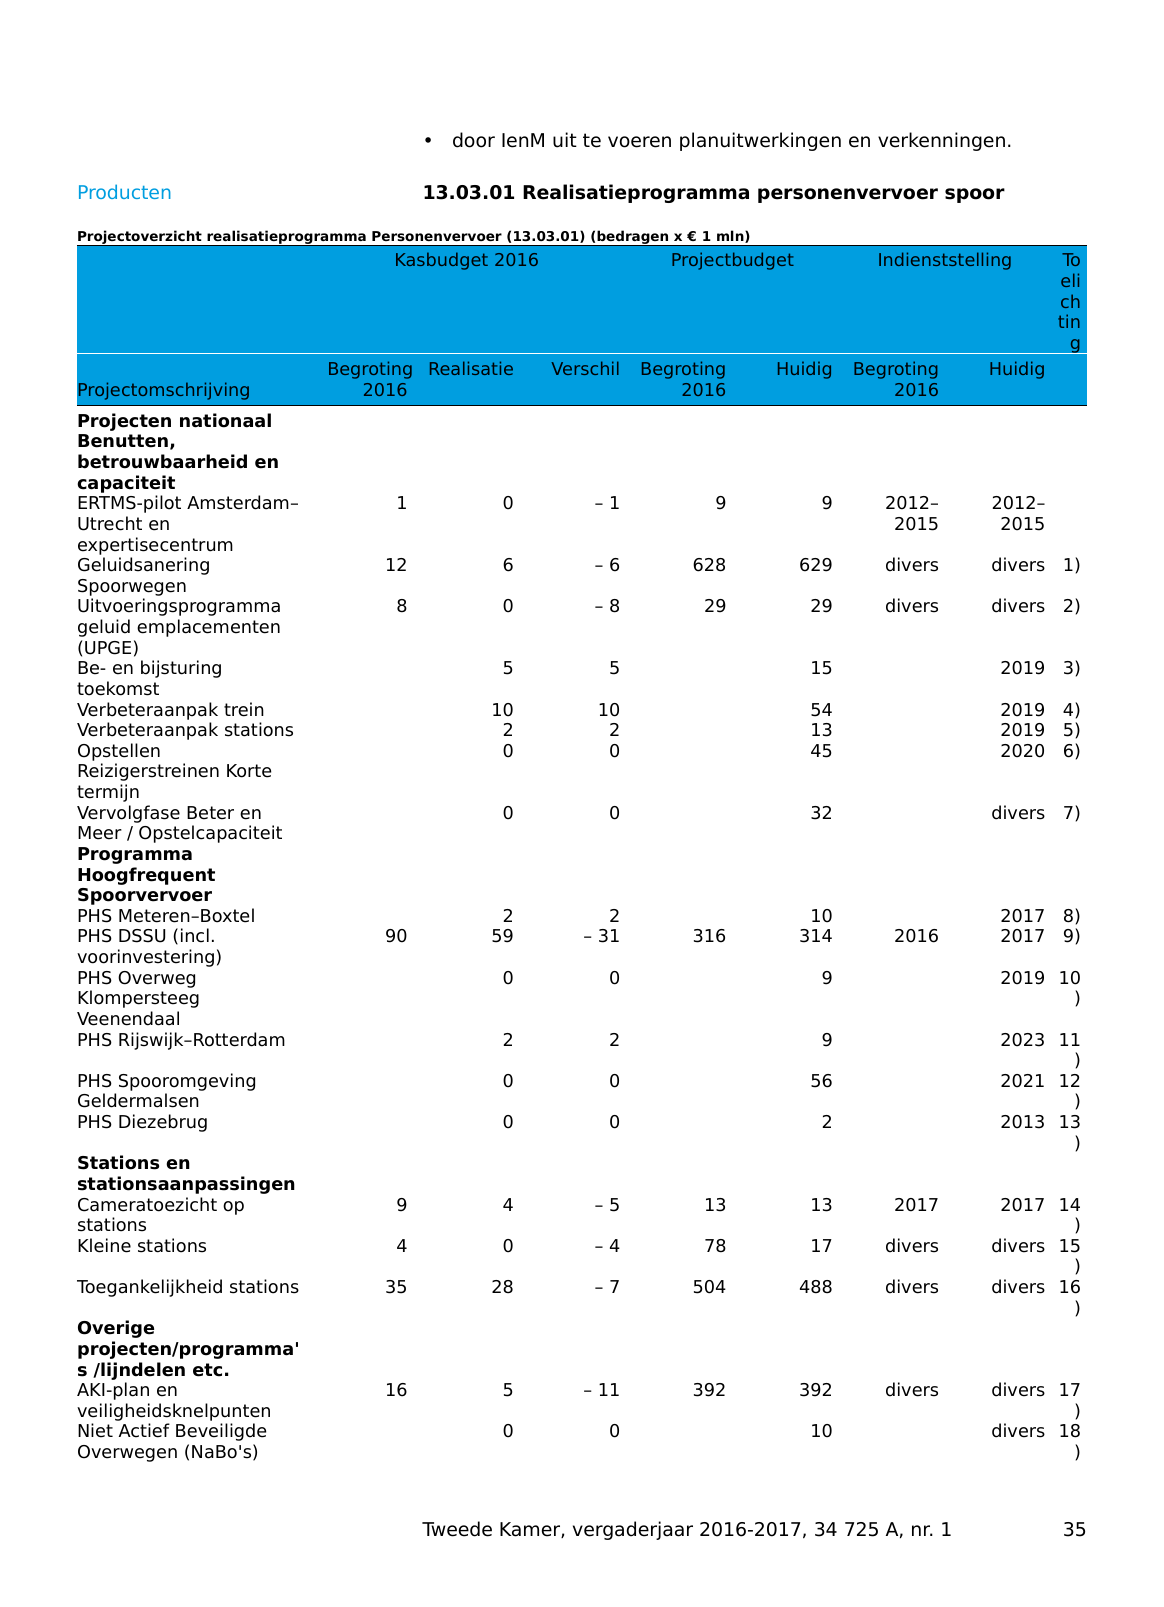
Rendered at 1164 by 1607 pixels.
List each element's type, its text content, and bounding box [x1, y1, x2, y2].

table_cell Stations en stationsaanpassingen [77, 1153, 307, 1194]
table_cell [1051, 1318, 1087, 1380]
table_cell Verbeteraanpak stations [77, 720, 307, 741]
table_cell 2013 [945, 1112, 1051, 1153]
table_cell [413, 431, 519, 493]
table_cell 4) [1051, 700, 1087, 720]
table_cell divers [945, 1380, 1051, 1421]
table_cell 2 [413, 906, 519, 926]
subtitle [77, 204, 399, 212]
table_cell [732, 844, 838, 906]
table_cell divers [945, 555, 1051, 596]
table_cell [307, 720, 413, 741]
table_cell [1051, 354, 1087, 380]
table_cell Realisatie [413, 354, 519, 380]
table_cell 12 [307, 555, 413, 596]
table_cell [626, 1153, 732, 1194]
table_cell 392 [732, 1380, 838, 1421]
table_cell [626, 406, 732, 431]
table_cell 2017 [839, 1195, 945, 1236]
table_cell 8) [1051, 906, 1087, 926]
table_cell [520, 844, 626, 906]
table_cell [1051, 1153, 1087, 1194]
table_cell 2016 [839, 380, 945, 405]
table_cell Toelichting [1051, 246, 1087, 353]
table_cell – 6 [520, 555, 626, 596]
table_cell 35 [307, 1277, 413, 1318]
table_cell 4 [413, 1195, 519, 1236]
table_cell 3) [1051, 658, 1087, 699]
table_cell divers [945, 1421, 1051, 1463]
table_cell 0 [413, 1112, 519, 1153]
table_cell 2012–2015 [945, 493, 1051, 555]
subtitle 13.03.01 Realisatieprogramma personenvervoer spoor [422, 182, 1087, 204]
table_cell [307, 906, 413, 926]
table_cell [307, 1421, 413, 1463]
table_cell [307, 1112, 413, 1153]
table_cell PHS DSSU (incl. voorinvestering) [77, 926, 307, 968]
table_cell Niet Actief Beveiligde Overwegen (NaBo's) [77, 1421, 307, 1463]
table_cell [839, 406, 945, 431]
table_cell 2019 [945, 720, 1051, 741]
table_cell 5) [1051, 720, 1087, 741]
table_cell [1051, 380, 1087, 405]
table_cell 2019 [945, 968, 1051, 1029]
table_cell 316 [626, 926, 732, 968]
table_cell 56 [732, 1071, 838, 1112]
table_cell [307, 844, 413, 906]
table_cell [945, 1318, 1051, 1380]
table_cell [1051, 493, 1087, 555]
table_cell [307, 431, 413, 493]
table_cell divers [945, 596, 1051, 658]
table_cell [1051, 431, 1087, 493]
table_cell 18) [1051, 1421, 1087, 1463]
table_cell 2 [520, 906, 626, 926]
table_cell 9 [307, 1195, 413, 1236]
table_cell [732, 406, 838, 431]
table_cell [307, 1030, 413, 1071]
table_cell 2020 [945, 741, 1051, 803]
table_cell 0 [520, 803, 626, 844]
table_cell [626, 968, 732, 1029]
table_cell 9 [732, 493, 838, 555]
table_cell Kleine stations [77, 1236, 307, 1277]
table_cell 10) [1051, 968, 1087, 1029]
table_cell [520, 1318, 626, 1380]
table_cell 13) [1051, 1112, 1087, 1153]
table_cell 2 [520, 720, 626, 741]
table_cell divers [839, 1236, 945, 1277]
table_cell [307, 1071, 413, 1112]
table_header Projectoverzicht realisatieprogramma Personenvervoer (13.03.01) (bedragen x € 1 mln) [77, 229, 1087, 244]
table_cell 59 [413, 926, 519, 968]
table_cell 29 [732, 596, 838, 658]
table_cell [520, 406, 626, 431]
table_cell [732, 431, 838, 493]
table_cell 28 [413, 1277, 519, 1318]
table_cell Toegankelijkheid stations [77, 1277, 307, 1318]
table_cell [307, 700, 413, 720]
table_cell 2 [732, 1112, 838, 1153]
table_cell [626, 1421, 732, 1463]
table_cell [626, 844, 732, 906]
table_cell [945, 844, 1051, 906]
table_cell divers [945, 1236, 1051, 1277]
text Producten [77, 182, 399, 204]
table_cell [413, 844, 519, 906]
table_cell 2016 [307, 380, 413, 405]
table_cell Begroting [307, 354, 413, 380]
table_cell [732, 1318, 838, 1380]
table_cell 16) [1051, 1277, 1087, 1318]
table_cell [520, 1153, 626, 1194]
table_cell [945, 431, 1051, 493]
table_cell 392 [626, 1380, 732, 1421]
table_cell Verschil [520, 354, 626, 380]
table_cell 29 [626, 596, 732, 658]
table_cell [307, 803, 413, 844]
table_cell [77, 246, 307, 354]
table_cell 0 [520, 968, 626, 1029]
table_cell 17 [732, 1236, 838, 1277]
table_cell – 31 [520, 926, 626, 968]
table_cell [839, 1071, 945, 1112]
table_cell Be- en bijsturing toekomst [77, 658, 307, 699]
table_cell 0 [413, 803, 519, 844]
table_cell [413, 406, 519, 431]
table_cell Huidig [732, 354, 838, 380]
table_cell Verbeteraanpak trein [77, 700, 307, 720]
table_cell 2) [1051, 596, 1087, 658]
table_cell 13 [626, 1195, 732, 1236]
table_cell – 4 [520, 1236, 626, 1277]
table_cell 0 [520, 1071, 626, 1112]
table_cell [839, 803, 945, 844]
table_cell 2017 [945, 906, 1051, 926]
table_cell Benutten, betrouwbaarheid en capaciteit [77, 431, 307, 493]
table_cell 2016 [626, 380, 732, 405]
table_cell 2 [413, 1030, 519, 1071]
table_cell PHS Rijswijk–Rotterdam [77, 1030, 307, 1071]
table_cell [839, 1030, 945, 1071]
table_cell divers [839, 1277, 945, 1318]
table_cell Opstellen Reizigerstreinen Korte termijn [77, 741, 307, 803]
table_cell [839, 700, 945, 720]
table_cell Begroting [626, 354, 732, 380]
table_cell divers [839, 1380, 945, 1421]
table_cell 2021 [945, 1071, 1051, 1112]
table_cell 628 [626, 555, 732, 596]
table_cell 6 [413, 555, 519, 596]
table_cell 504 [626, 1277, 732, 1318]
table_cell Geluidsanering Spoorwegen [77, 555, 307, 596]
table_cell [626, 700, 732, 720]
table_cell [413, 380, 519, 405]
table_cell 2019 [945, 658, 1051, 699]
table_cell 54 [732, 700, 838, 720]
table_cell [626, 741, 732, 803]
table_cell [626, 658, 732, 699]
table_cell [839, 1153, 945, 1194]
table_cell [1051, 844, 1087, 906]
table_cell PHS Diezebrug [77, 1112, 307, 1153]
table_cell Begroting [839, 354, 945, 380]
table_cell 5 [413, 658, 519, 699]
table_cell PHS Meteren–Boxtel [77, 906, 307, 926]
table_cell 2017 [945, 926, 1051, 968]
table_cell [839, 906, 945, 926]
table_cell 78 [626, 1236, 732, 1277]
table_cell – 7 [520, 1277, 626, 1318]
table_cell 0 [520, 1421, 626, 1463]
table_cell – 5 [520, 1195, 626, 1236]
table_cell [626, 1112, 732, 1153]
table_cell 10 [732, 1421, 838, 1463]
table_cell Uitvoeringsprogramma geluid emplacementen (UPGE) [77, 596, 307, 658]
table_cell divers [945, 1277, 1051, 1318]
table_cell Kasbudget 2016 [307, 246, 626, 353]
table_cell 45 [732, 741, 838, 803]
table_cell 0 [413, 1421, 519, 1463]
table_cell 10 [413, 700, 519, 720]
table_cell [307, 968, 413, 1029]
table_cell 13 [732, 1195, 838, 1236]
table_cell 2012–2015 [839, 493, 945, 555]
table_cell AKI-plan en veiligheidsknelpunten [77, 1380, 307, 1421]
table_cell [839, 1112, 945, 1153]
table_cell 0 [413, 968, 519, 1029]
table_cell 5 [413, 1380, 519, 1421]
table_cell 15 [732, 658, 838, 699]
table_cell [307, 406, 413, 431]
table_cell [732, 1153, 838, 1194]
table_cell Programma Hoogfrequent Spoorvervoer [77, 844, 307, 906]
table_cell Projecten nationaal [77, 406, 307, 431]
table_cell 314 [732, 926, 838, 968]
table_cell 0 [413, 1236, 519, 1277]
table_cell 9 [626, 493, 732, 555]
table_cell 629 [732, 555, 838, 596]
table_cell 0 [520, 1112, 626, 1153]
table_cell Huidig [945, 354, 1051, 380]
table_cell 13 [732, 720, 838, 741]
table_cell [732, 380, 838, 405]
text • door IenM uit te voeren planuitwerkingen en verkenningen. [422, 130, 1087, 152]
table_cell [839, 741, 945, 803]
table_cell 10 [520, 700, 626, 720]
table_cell [839, 1421, 945, 1463]
table_cell 12) [1051, 1071, 1087, 1112]
table_cell [307, 1153, 413, 1194]
table_cell 5 [520, 658, 626, 699]
table_cell 6) [1051, 741, 1087, 803]
table_cell 9) [1051, 926, 1087, 968]
table_cell [945, 406, 1051, 431]
table_cell 2019 [945, 700, 1051, 720]
table_cell 11) [1051, 1030, 1087, 1071]
table_cell 15) [1051, 1236, 1087, 1277]
table_cell [626, 906, 732, 926]
table_cell ERTMS-pilot Amsterdam–Utrecht en expertisecentrum [77, 493, 307, 555]
table_cell 2 [520, 1030, 626, 1071]
table_cell [307, 1318, 413, 1380]
table_cell 2 [413, 720, 519, 741]
table_cell 0 [413, 596, 519, 658]
table_cell 9 [732, 1030, 838, 1071]
table_cell Projectbudget [626, 246, 838, 353]
table_cell [626, 1318, 732, 1380]
table_cell [839, 1318, 945, 1380]
table_cell 4 [307, 1236, 413, 1277]
table_cell [839, 844, 945, 906]
table_cell divers [945, 803, 1051, 844]
table_cell 16 [307, 1380, 413, 1421]
table_cell 1 [307, 493, 413, 555]
table_cell Cameratoezicht op stations [77, 1195, 307, 1236]
table_cell 7) [1051, 803, 1087, 844]
table_cell 0 [413, 493, 519, 555]
table_cell – 11 [520, 1380, 626, 1421]
table_cell 14) [1051, 1195, 1087, 1236]
table_cell 10 [732, 906, 838, 926]
table_cell [839, 431, 945, 493]
table_cell 2017 [945, 1195, 1051, 1236]
table_cell [839, 658, 945, 699]
table_cell 90 [307, 926, 413, 968]
table_cell PHS Overweg Klompersteeg Veenendaal [77, 968, 307, 1029]
table_cell 488 [732, 1277, 838, 1318]
table_cell [626, 803, 732, 844]
table_cell 0 [413, 741, 519, 803]
table_cell 1) [1051, 555, 1087, 596]
table_cell – 1 [520, 493, 626, 555]
table_cell 2023 [945, 1030, 1051, 1071]
table_cell [626, 431, 732, 493]
table_cell [307, 658, 413, 699]
table_cell divers [839, 555, 945, 596]
table_cell Vervolgfase Beter en Meer / Opstelcapaciteit [77, 803, 307, 844]
table_cell 0 [413, 1071, 519, 1112]
table_cell [520, 431, 626, 493]
table_cell [626, 1071, 732, 1112]
table_cell [839, 968, 945, 1029]
table_cell [839, 720, 945, 741]
table_cell Overige projecten/programma's /lijndelen etc. [77, 1318, 307, 1380]
table_cell [945, 380, 1051, 405]
table_cell [626, 1030, 732, 1071]
table_cell – 8 [520, 596, 626, 658]
table_cell [626, 720, 732, 741]
table_cell [520, 380, 626, 405]
table_cell 2016 [839, 926, 945, 968]
table_cell PHS Spooromgeving Geldermalsen [77, 1071, 307, 1112]
table_cell 9 [732, 968, 838, 1029]
table_cell [945, 1153, 1051, 1194]
table_cell divers [839, 596, 945, 658]
table_cell Projectomschrijving [77, 380, 307, 405]
table_cell 17) [1051, 1380, 1087, 1421]
table_cell [1051, 406, 1087, 431]
table_cell [413, 1153, 519, 1194]
table_cell [307, 741, 413, 803]
table_cell 0 [520, 741, 626, 803]
table_cell Indienststelling [839, 246, 1051, 353]
table_cell 8 [307, 596, 413, 658]
table_cell 32 [732, 803, 838, 844]
table_cell [413, 1318, 519, 1380]
